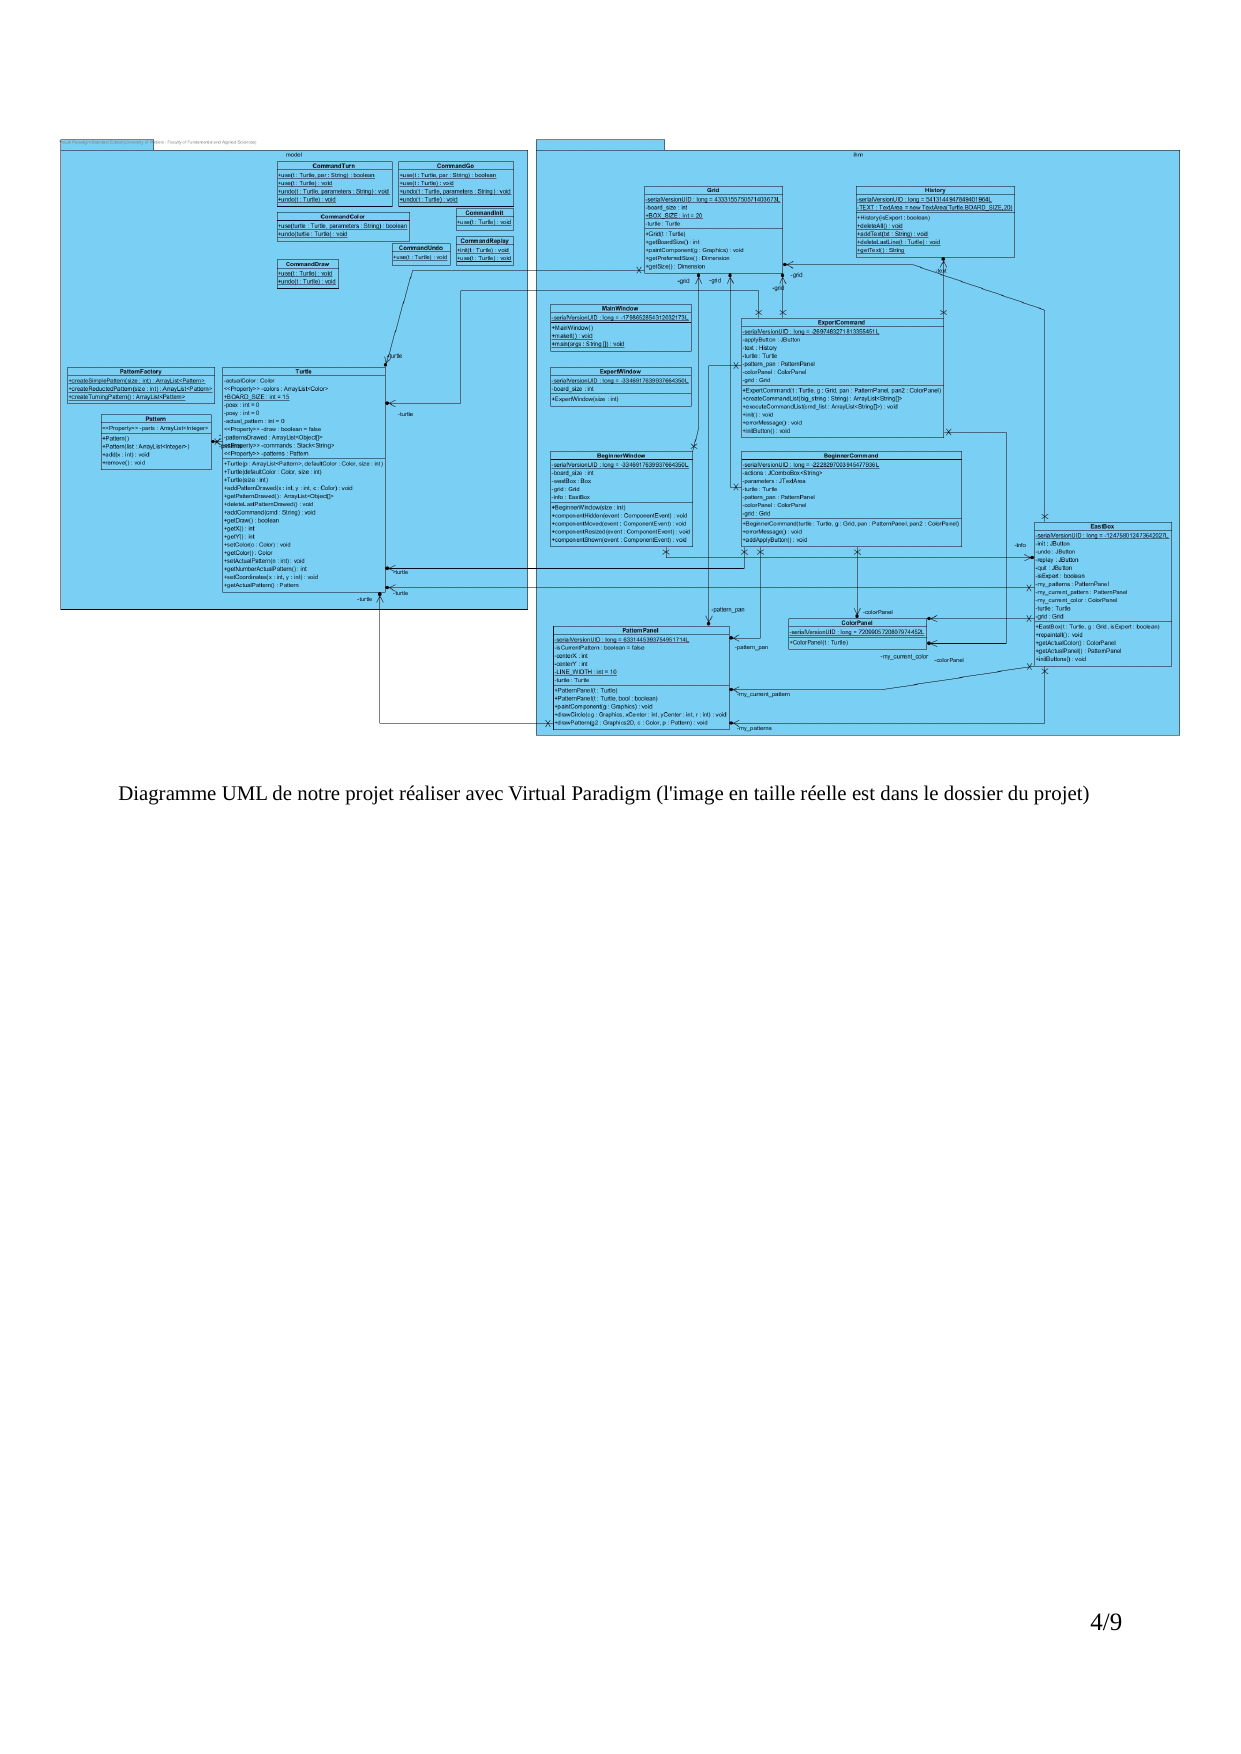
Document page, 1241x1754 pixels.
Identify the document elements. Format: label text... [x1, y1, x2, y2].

picture [59, 138, 1182, 753]
text Diagramme UML de notre projet réaliser avec Virtual Paradigm (l'image en taille réelle est dans le dossier du projet) [118, 781, 1122, 805]
